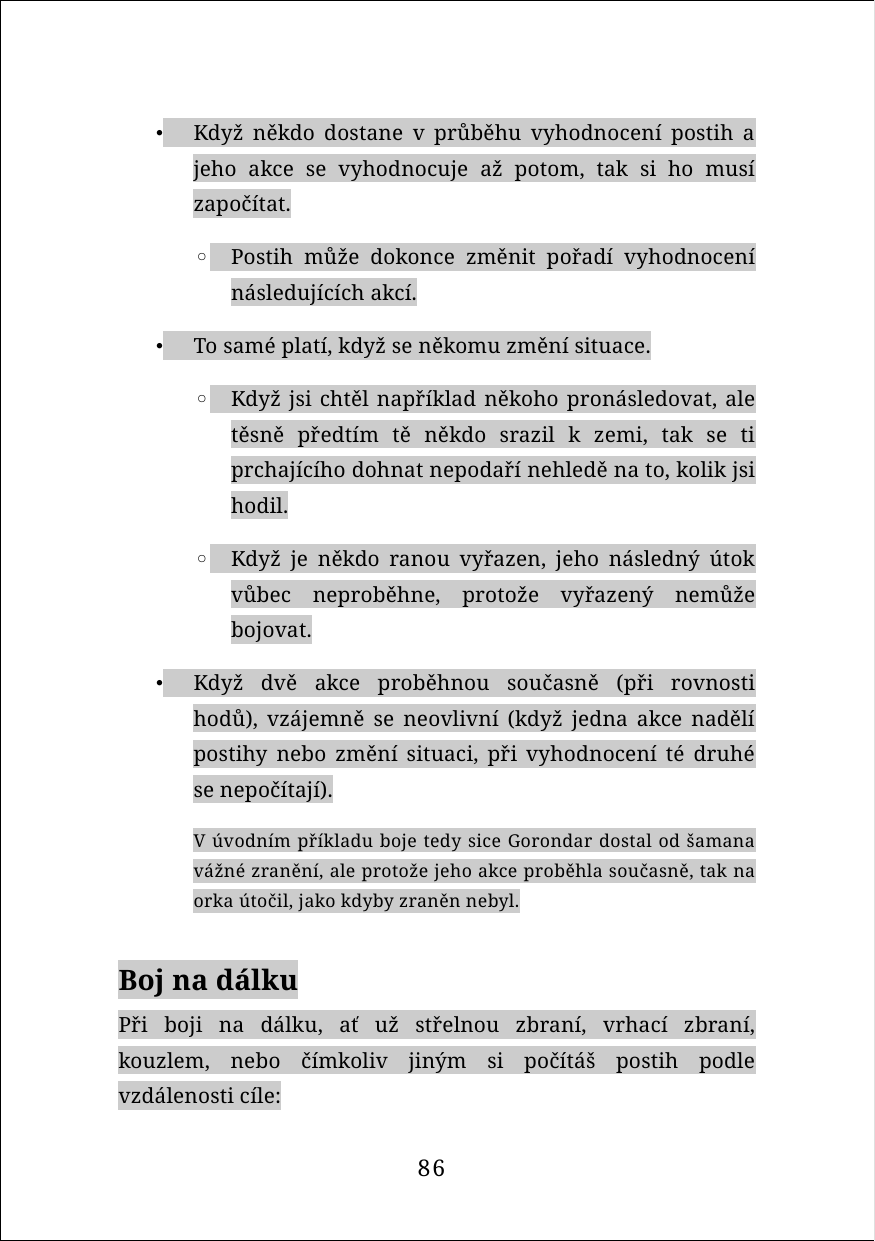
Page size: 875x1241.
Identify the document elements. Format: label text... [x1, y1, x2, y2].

list Když někdo dostane v průběhu vyhodnocení postih a jeho akce se vyhodnocuje až potom, tak si ho musí započítat. [156, 118, 756, 218]
list Když jsi chtěl například někoho pronásledovat, ale těsně předtím tě někdo srazil k zemi, tak se ti prchajícího dohnat nepodaří nehledě na to, kolik jsi hodil. [193, 384, 756, 519]
list Když dvě akce proběhnou současně (při rovnosti hodů), vzájemně se neovlivní (když jedna akce nadělí postihy nebo změní situaci, při vyhodnocení té druhé se nepočítají). [156, 668, 756, 803]
list To samé platí, když se někomu změní situace. [156, 331, 756, 360]
text Při boji na dálku, ať už střelnou zbraní, vrhací zbraní, kouzlem, nebo čímkoliv jiným si počítáš postih podle vzdálenosti cíle: [118, 1010, 756, 1110]
list Postih může dokonce změnit pořadí vyhodnocení následujících akcí. [193, 242, 756, 306]
list V úvodním příkladu boje tedy sice Gorondar dostal od šamana vážné zranění, ale protože jeho akce proběhla současně, tak na orka útočil, jako kdyby zraněn nebyl. [156, 828, 756, 913]
subtitle Boj na dálku [118, 960, 756, 999]
list Když je někdo ranou vyřazen, jeho následný útok vůbec neproběhne, protože vyřazený nemůže bojovat. [193, 544, 756, 644]
